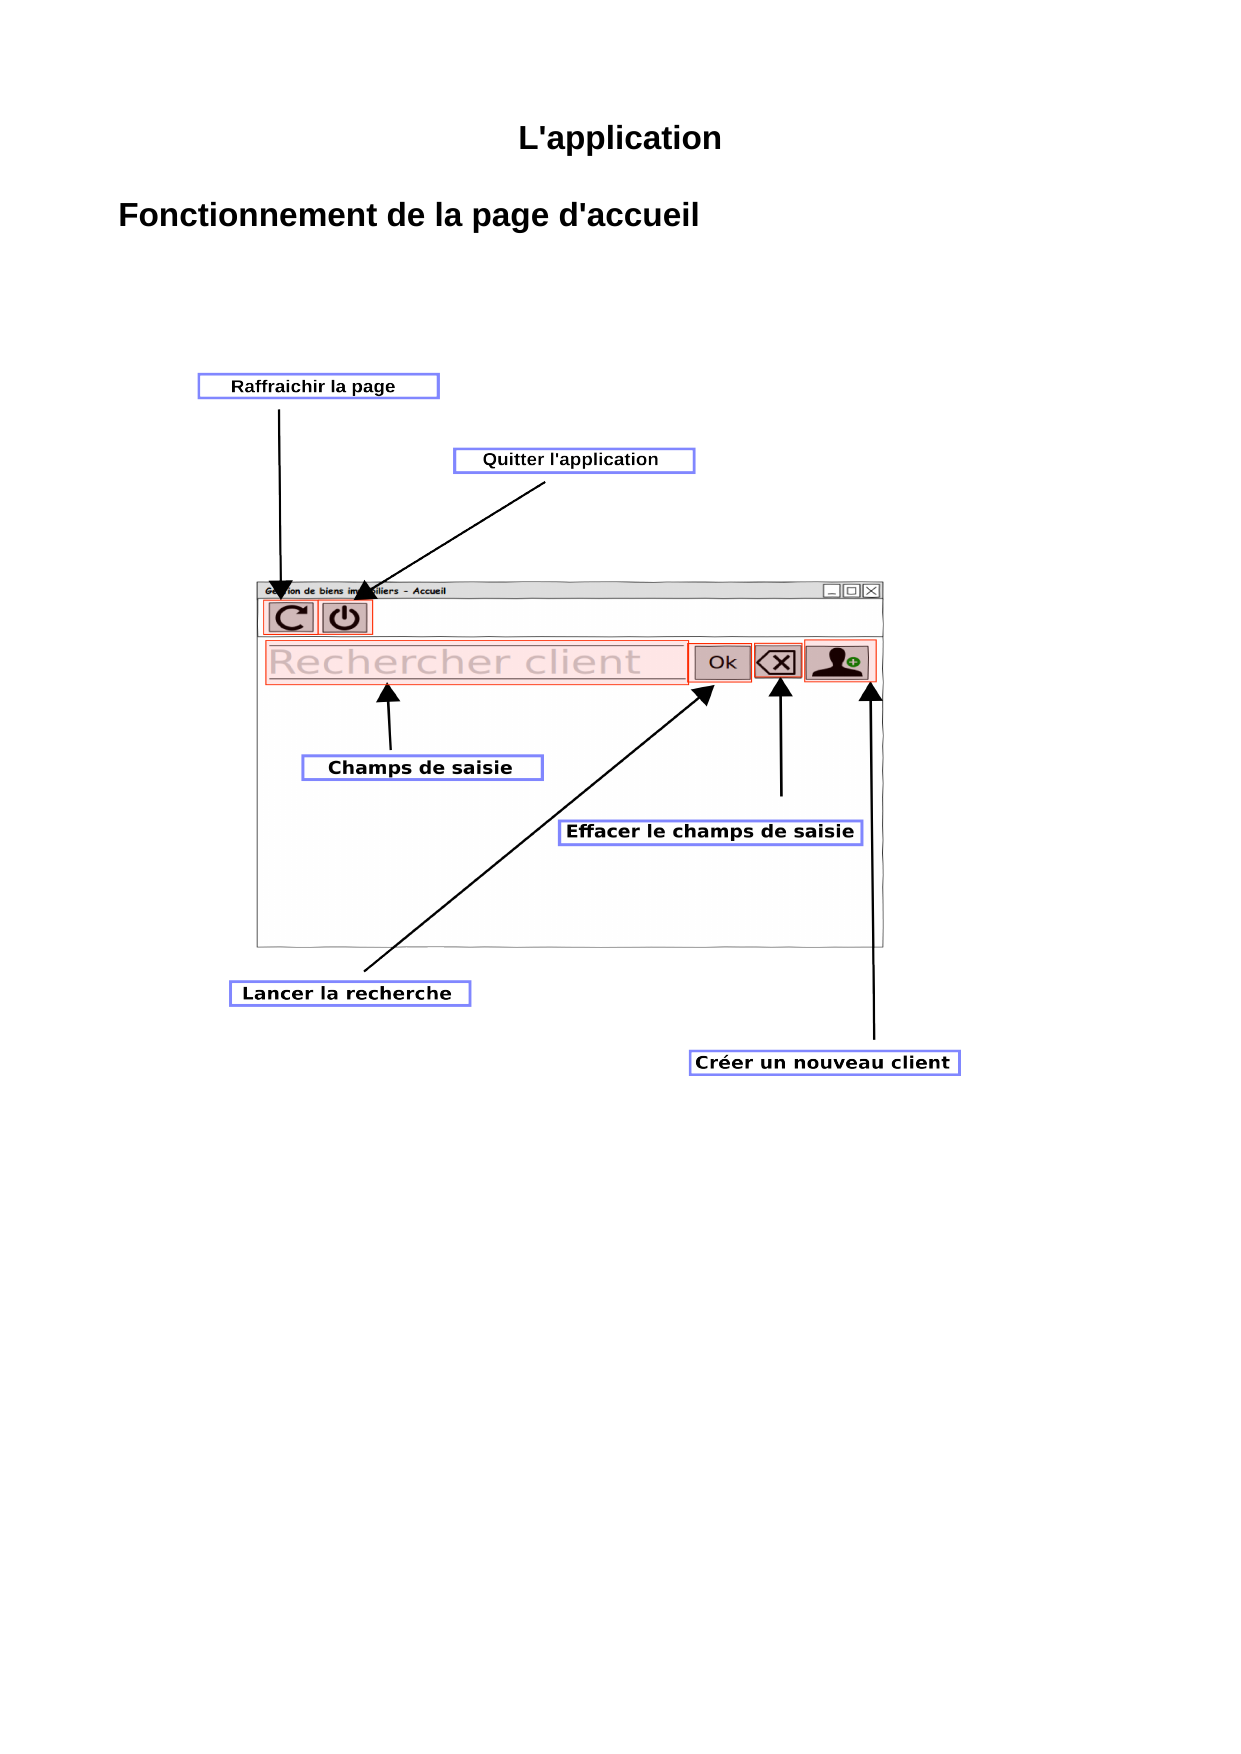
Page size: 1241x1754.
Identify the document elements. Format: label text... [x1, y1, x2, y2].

picture [197, 273, 961, 1076]
text Fonctionnement de la page d'accueil [118, 195, 1122, 233]
text L'application [118, 118, 1122, 157]
